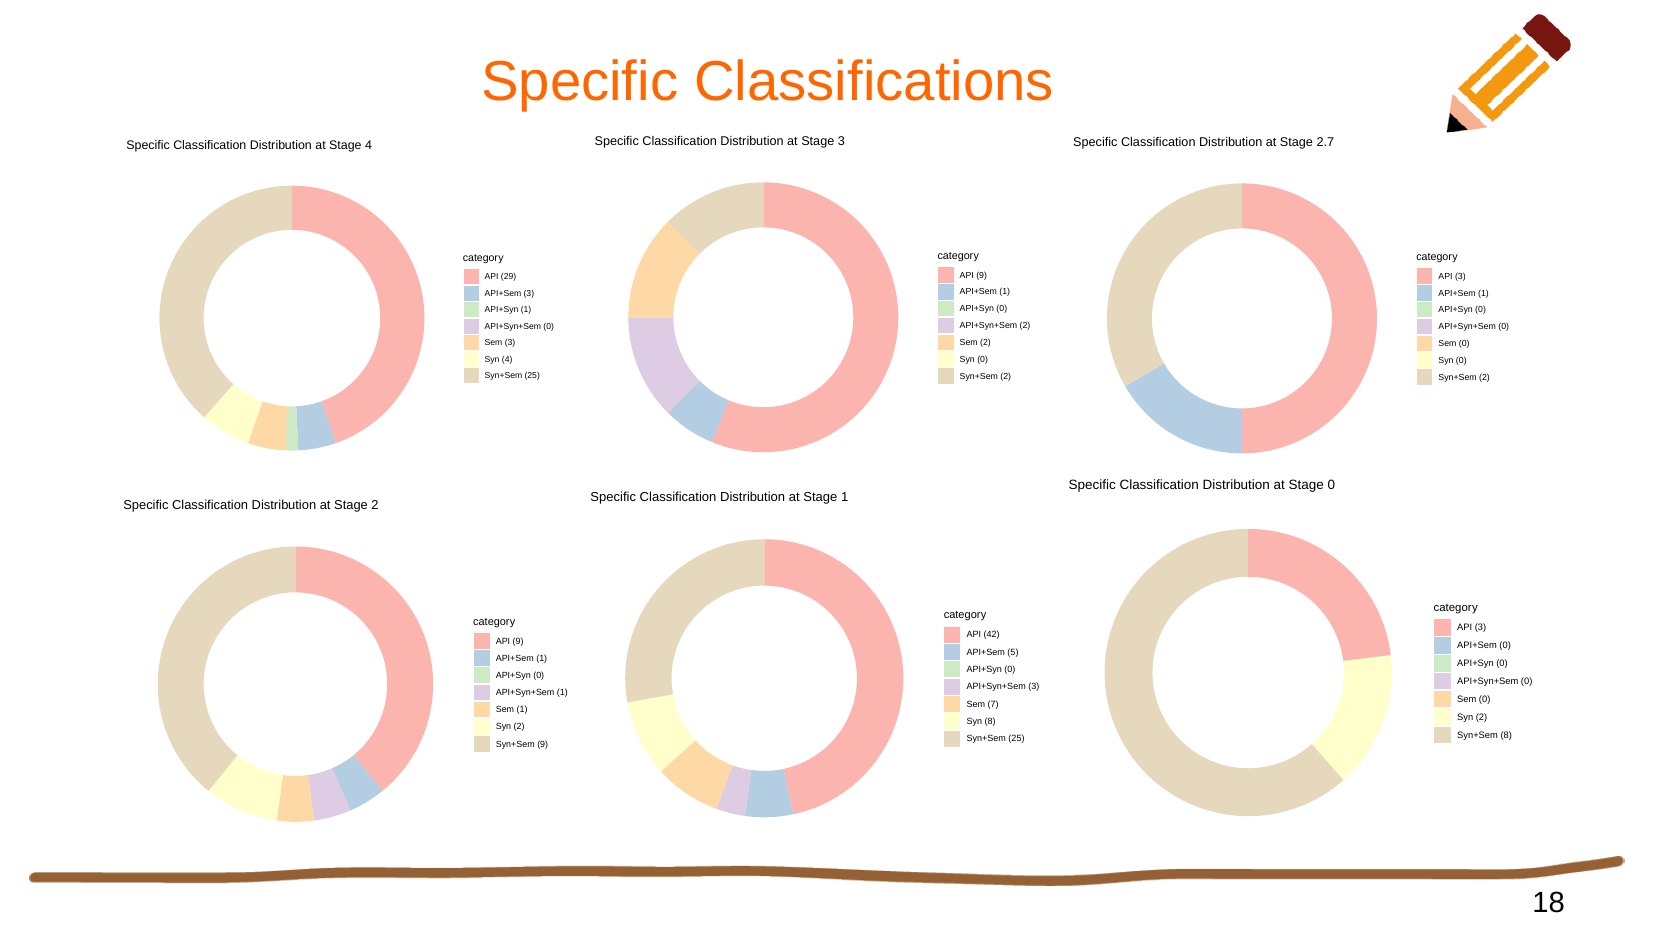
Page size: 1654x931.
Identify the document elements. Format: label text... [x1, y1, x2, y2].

picture [29, 14, 1637, 886]
title Specific Classifications [88, 29, 1447, 133]
picture [118, 131, 1034, 484]
